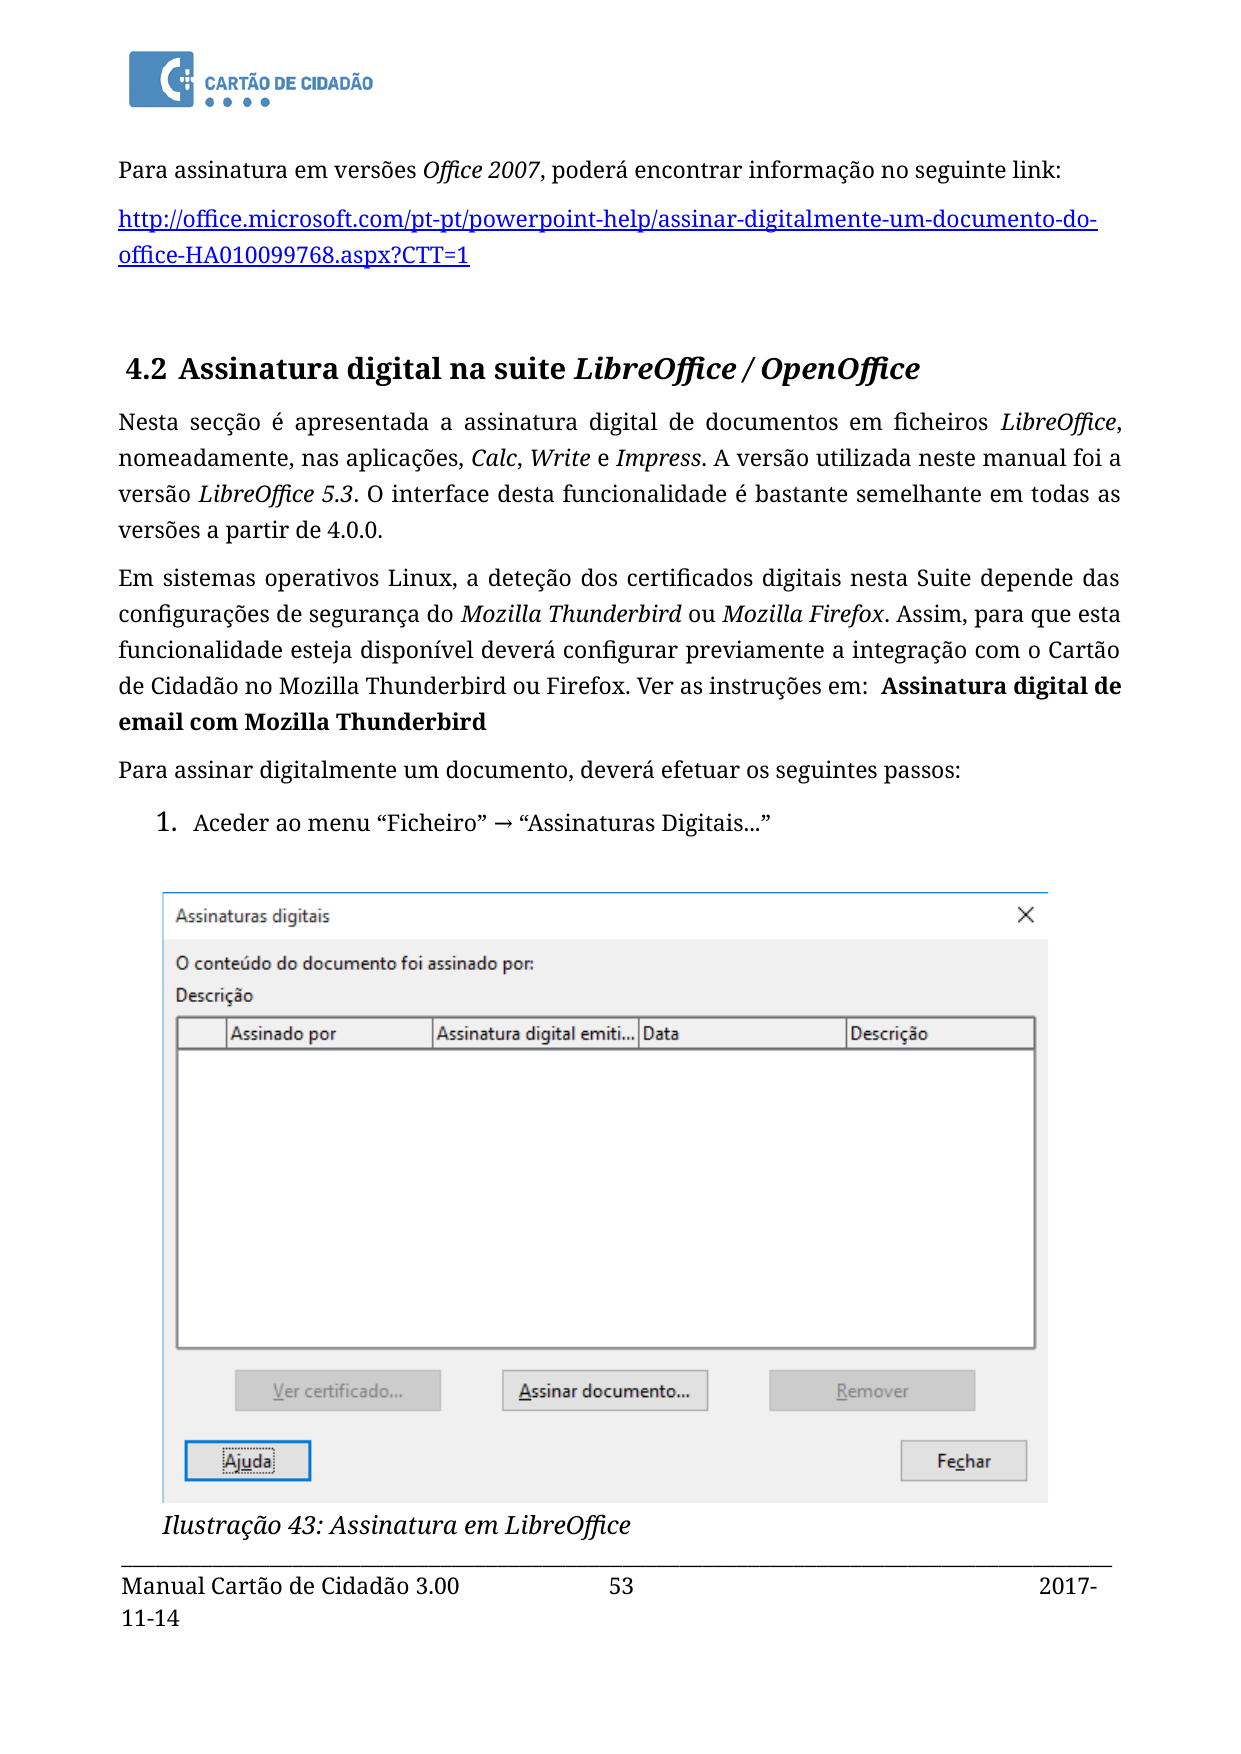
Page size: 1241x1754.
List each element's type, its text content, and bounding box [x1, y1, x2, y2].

text Para assinatura em versões Office 2007, poderá encontrar informação no seguinte link: [118, 154, 1122, 185]
subtitle Assinatura digital na suite LibreOffice / OpenOffice [118, 348, 1122, 388]
picture [162, 892, 1049, 1503]
text Nesta secção é apresentada a assinatura digital de documentos em ficheiros LibreOffice, nomeadamente, nas aplicações, Calc, Write e Impress. A versão utilizada neste manual foi a versão LibreOffice 5.3. O interface desta funcionalidade é bastante semelhante em todas as versões a partir de 4.0.0. [118, 406, 1122, 545]
text http://office.microsoft.com/pt-pt/powerpoint-help/assinar-digitalmente-um-documento-do-office-HA010099768.aspx?CTT=1 [118, 203, 1122, 270]
list [162, 880, 1048, 892]
text Em sistemas operativos Linux, a deteção dos certificados digitais nesta Suite depende das configurações de segurança do Mozilla Thunderbird ou Mozilla Firefox. Assim, para que esta funcionalidade esteja disponível deverá configurar previamente a integração com o Cartão de Cidadão no Mozilla Thunderbird ou Firefox. Ver as instruções em: Assinatura digital de email com Mozilla Thunderbird [118, 562, 1122, 737]
list Aceder ao menu “Ficheiro” → “Assinaturas Digitais...” [156, 803, 1122, 840]
list Ilustração 43: Assinatura em LibreOffice [162, 1503, 1048, 1542]
text Para assinar digitalmente um documento, deverá efetuar os seguintes passos: [118, 754, 1122, 786]
picture [127, 45, 420, 115]
